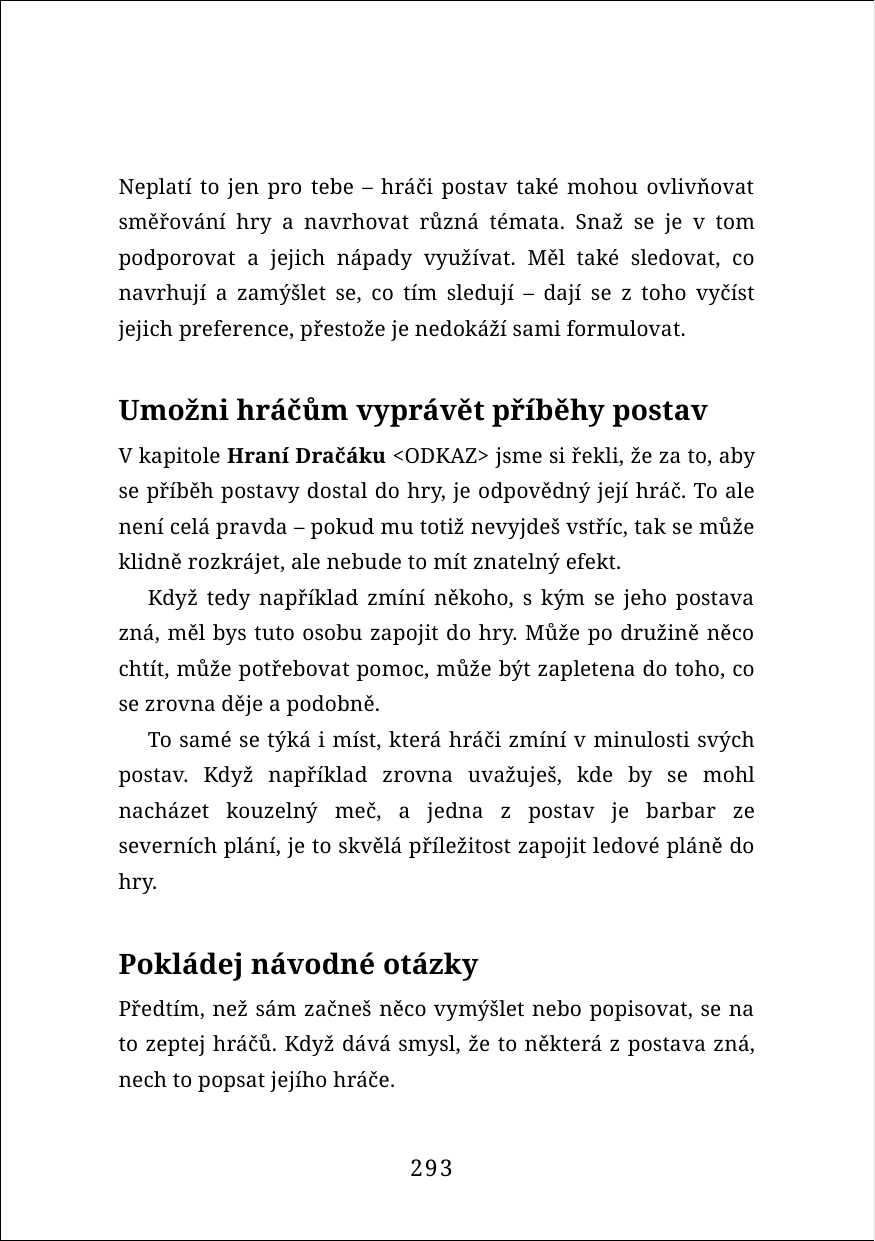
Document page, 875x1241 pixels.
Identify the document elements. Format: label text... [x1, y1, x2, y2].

text V kapitole Hraní Dračáku <ODKAZ> jsme si řekli, že za to, aby se příběh postavy dostal do hry, je odpovědný její hráč. To ale není celá pravda – pokud mu totiž nevyjdeš vstříc, tak se může klidně rozkrájet, ale nebude to mít znatelný efekt. Když tedy například zmíní někoho, s kým se jeho postava zná, měl bys tuto osobu zapojit do hry. Může po družině něco chtít, může potřebovat pomoc, může být zapletena do toho, co se zrovna děje a podobně. To samé se týká i míst, která hráči zmíní v minulosti svých postav. Když například zrovna uvažuješ, kde by se mohl nacházet kouzelný meč, a jedna z postav je barbar ze severních plání, je to skvělá příležitost zapojit ledové pláně do hry. [118, 441, 756, 896]
subtitle Umožni hráčům vyprávět příběhy postav [118, 391, 756, 429]
text Předtím, než sám začneš něco vymýšlet nebo popisovat, se na to zeptej hráčů. Když dává smysl, že to některá z postava zná, nech to popsat jejího hráče. [118, 994, 756, 1093]
text Neplatí to jen pro tebe – hráči postav také mohou ovlivňovat směřování hry a navrhovat různá témata. Snaž se je v tom podporovat a jejich nápady využívat. Měl také sledovat, co navrhují a zamýšlet se, co tím sledují – dají se z toho vyčíst jejich preference, přestože je nedokáží sami formulovat. [118, 172, 756, 342]
subtitle Pokládej návodné otázky [118, 944, 756, 982]
